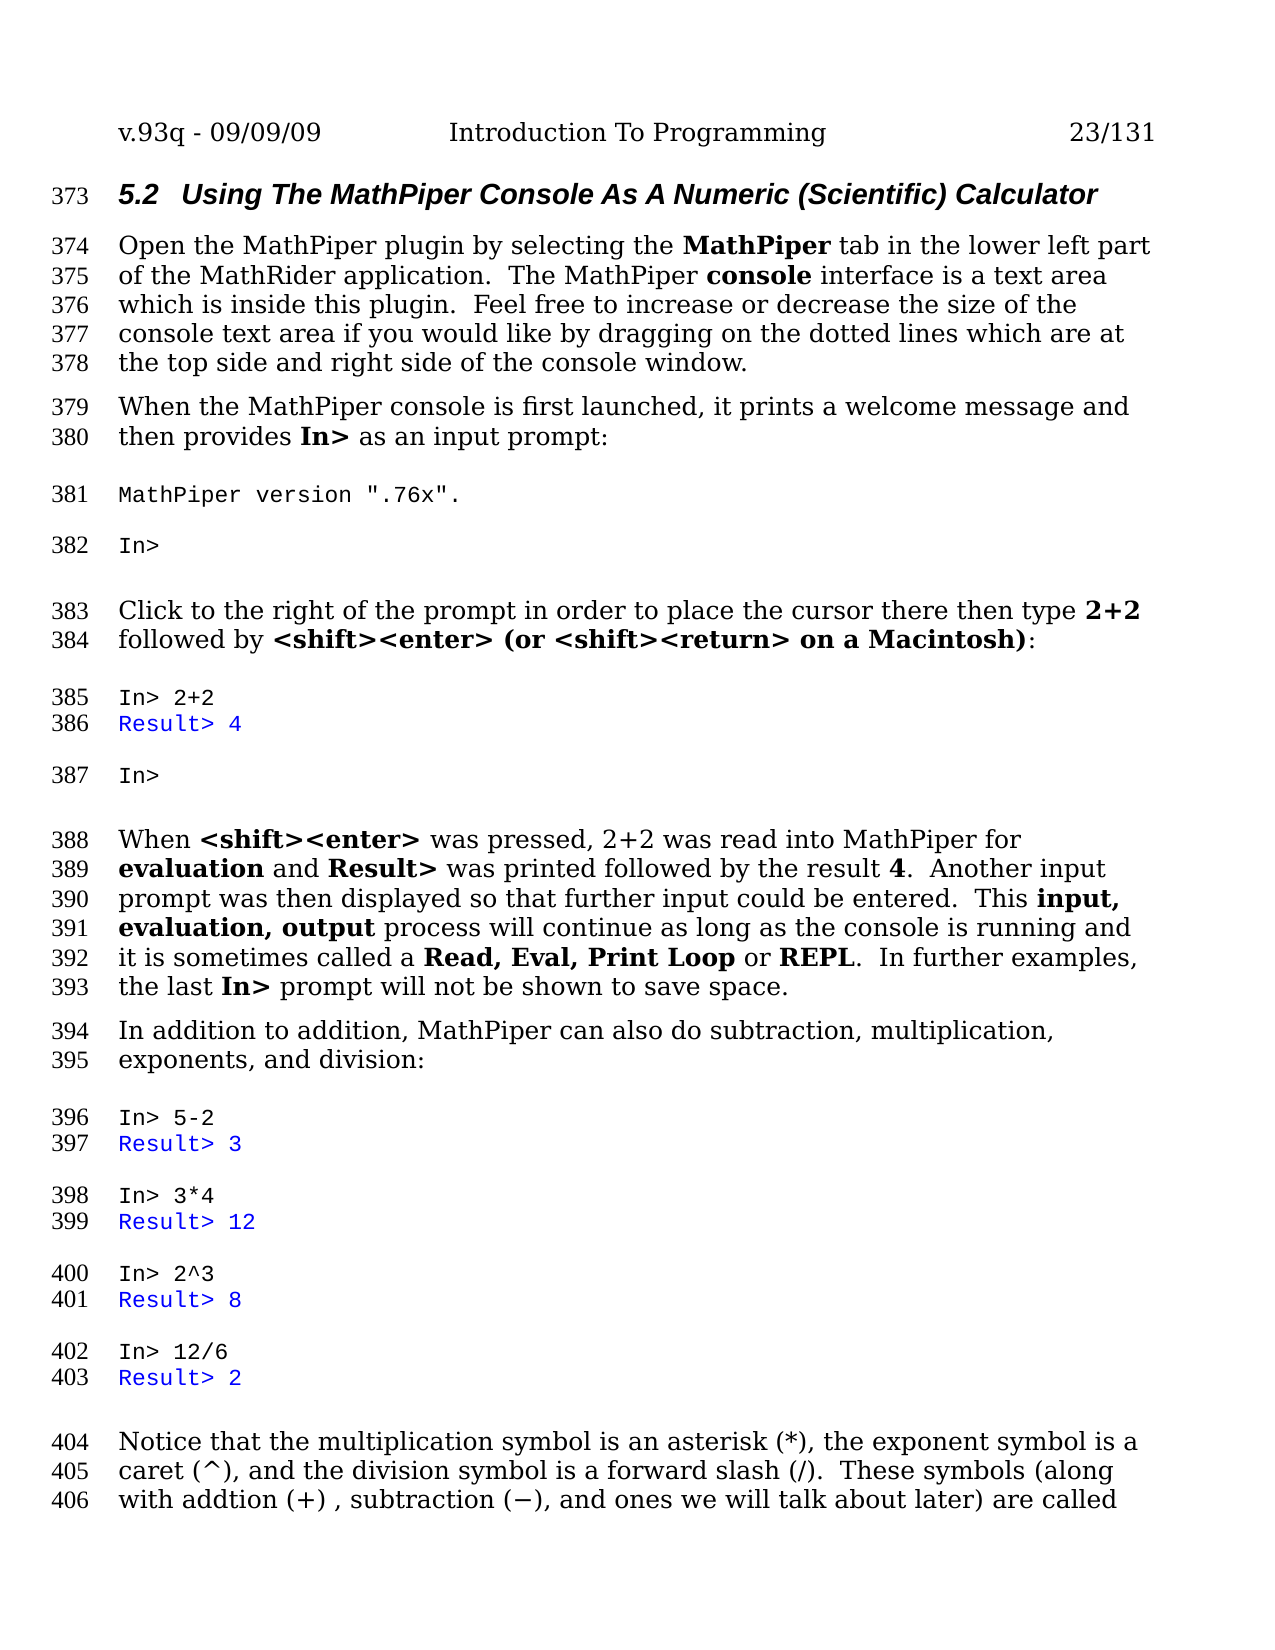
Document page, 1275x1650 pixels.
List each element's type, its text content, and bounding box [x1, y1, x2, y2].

text In> 2^3 [118, 1262, 1157, 1288]
text Result> 3 [118, 1133, 1157, 1158]
text In> 2+2 [118, 686, 1157, 712]
text When the MathPiper console is first launched, it prints a welcome message and then provides In> as an input prompt: [118, 392, 1157, 451]
text In> [118, 535, 1157, 561]
text In> 3*4 [118, 1184, 1157, 1210]
text Result> 4 [118, 712, 1157, 738]
text In> 5-2 [118, 1107, 1157, 1133]
text In addition to addition, MathPiper can also do subtraction, multiplication, exponents, and division: [118, 1016, 1157, 1075]
text MathPiper version ".76x". [118, 483, 1157, 509]
text In> 12/6 [118, 1340, 1157, 1366]
text In> [118, 764, 1157, 790]
text Result> 12 [118, 1210, 1157, 1236]
text Result> 8 [118, 1288, 1157, 1314]
text Result> 2 [118, 1366, 1157, 1392]
text Open the MathPiper plugin by selecting the MathPiper tab in the lower left part of the MathRider application. The MathPiper console interface is a text area which is inside this plugin. Feel free to increase or decrease the size of the console text area if you would like by dragging on the dotted lines which are at the top side and right side of the console window. [118, 231, 1157, 377]
text Click to the right of the prompt in order to place the cursor there then type 2+2 followed by <shift><enter> (or <shift><return> on a Macintosh): [118, 596, 1157, 654]
text When <shift><enter> was pressed, 2+2 was read into MathPiper for evaluation and Result> was printed followed by the result 4. Another input prompt was then displayed so that further input could be entered. This input, evaluation, output process will continue as long as the console is running and it is sometimes called a Read, Eval, Print Loop or REPL. In further examples, the last In> prompt will not be shown to save space. [118, 825, 1157, 1001]
text Notice that the multiplication symbol is an asterisk (*), the exponent symbol is a caret (^), and the division symbol is a forward slash (/). These symbols (along with addtion (+) , subtraction (−), and ones we will talk about later) are called [118, 1427, 1157, 1514]
subtitle Using The MathPiper Console As A Numeric (Scientific) Calculator [118, 177, 1157, 210]
